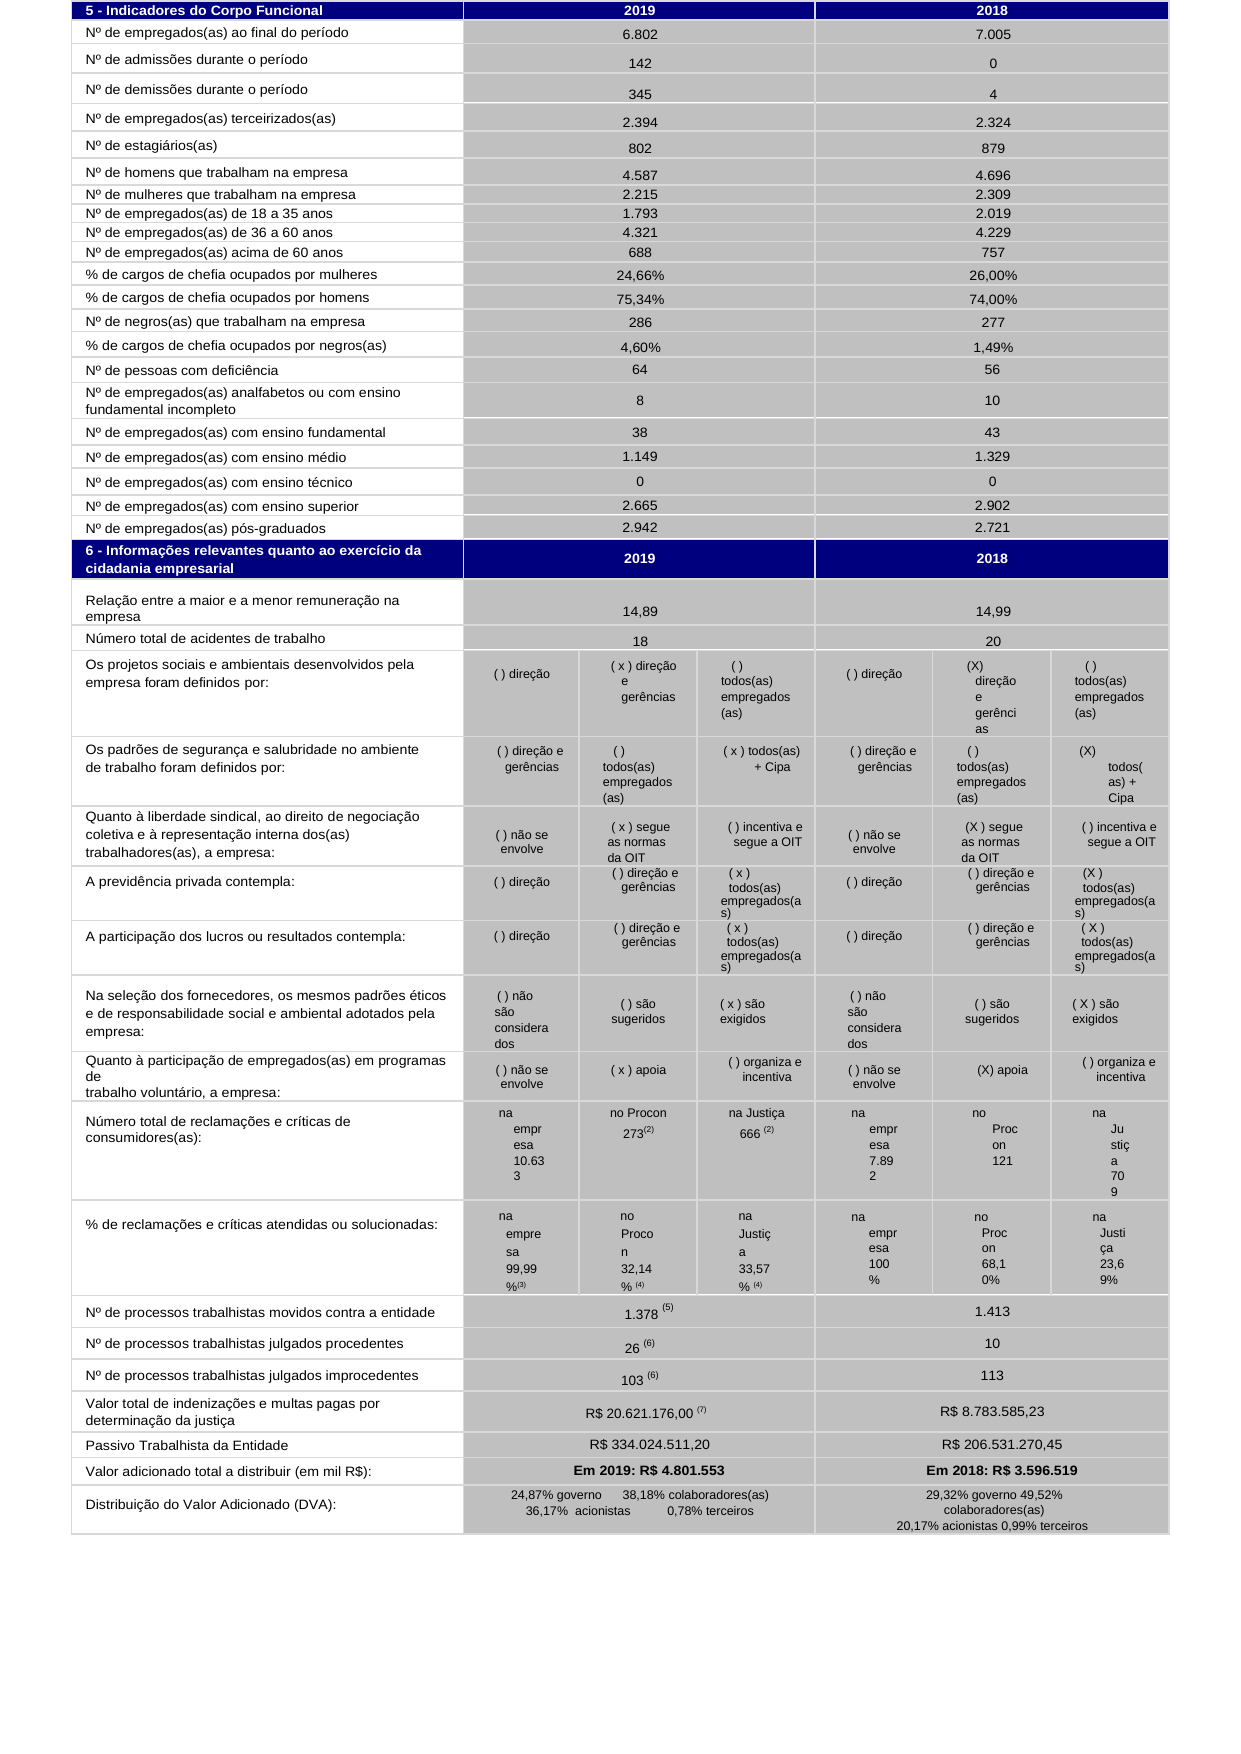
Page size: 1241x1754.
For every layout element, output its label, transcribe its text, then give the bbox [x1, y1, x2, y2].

table_cell Em 2018: R$ 3.596.519 [816, 1458, 1168, 1484]
table_cell 29,32% governo 49,52% colaboradores(as) 20,17% acionistas 0,99% terceiros [816, 1486, 1168, 1533]
table_cell no Procon 32,14% (4) [580, 1201, 696, 1294]
table_cell 1.149 [464, 446, 814, 467]
table_cell (X ) todos(as) empregados(as) [1052, 867, 1168, 920]
table_cell na Justiça 709 [1052, 1102, 1168, 1199]
table_cell ( ) não se envolve [464, 1052, 578, 1100]
table_cell % de cargos de chefia ocupados por mulheres [72, 263, 463, 284]
table_cell Passivo Trabalhista da Entidade [72, 1433, 463, 1456]
table_cell 14,89 [464, 580, 814, 624]
table_cell Nº de processos trabalhistas julgados procedentes [72, 1328, 463, 1358]
table_cell ( ) não se envolve [816, 1052, 932, 1100]
table_cell ( ) são sugeridos [580, 976, 696, 1051]
table_cell 142 [464, 44, 814, 72]
table_cell 1,49% [816, 332, 1168, 356]
table_cell ( x ) direção e gerências [580, 651, 696, 736]
table_cell 345 [464, 74, 814, 102]
table_cell ( ) todos(as) empregados(as) [580, 737, 696, 805]
table_cell ( ) não são considerados [464, 976, 578, 1051]
table_cell Na seleção dos fornecedores, os mesmos padrões éticos e de responsabilidade social e ambiental adotados pela empresa: [72, 976, 463, 1051]
table_cell ( x ) todos(as) empregados(as) [698, 867, 814, 920]
table_cell ( ) não se envolve [464, 807, 578, 865]
table_cell 6.802 [464, 21, 814, 43]
table_cell Valor total de indenizações e multas pagas por determinação da justiça [72, 1392, 463, 1431]
table_cell 4 [816, 74, 1168, 102]
table_cell 103 (6) [464, 1360, 814, 1390]
table_cell 802 [464, 132, 814, 157]
table_cell ( ) não são considerados [816, 976, 932, 1051]
table_cell ( ) organiza e incentiva [698, 1052, 814, 1100]
table_cell 26 (6) [464, 1328, 814, 1358]
table_cell ( ) direção [464, 651, 578, 736]
table_cell % de reclamações e críticas atendidas ou solucionadas: [72, 1201, 463, 1294]
table_cell 24,66% [464, 263, 814, 284]
table_cell Nº de estagiários(as) [72, 132, 463, 157]
table_cell Número total de reclamações e críticas de consumidores(as): [72, 1102, 463, 1199]
table_cell na Justiça 666 (2) [698, 1102, 814, 1199]
table_cell Nº de homens que trabalham na empresa [72, 159, 463, 184]
table_cell Número total de acidentes de trabalho [72, 626, 463, 649]
table_header 5 - Indicadores do Corpo Funcional [72, 2, 463, 19]
table_cell 6 - Informações relevantes quanto ao exercício da cidadania empresarial [72, 540, 463, 578]
table_cell Valor adicionado total a distribuir (em mil R$): [72, 1458, 463, 1484]
table_cell Quanto à participação de empregados(as) em programas de trabalho voluntário, a empresa: [72, 1052, 463, 1100]
table_cell ( ) incentiva e segue a OIT [1052, 807, 1168, 865]
table_cell na Justiça 23,69% [1052, 1201, 1168, 1294]
table_cell 1.378 (5) [464, 1296, 814, 1326]
table_cell Nº de processos trabalhistas julgados improcedentes [72, 1360, 463, 1390]
table_cell 2.019 [816, 205, 1168, 222]
table_cell Nº de empregados(as) terceirizados(as) [72, 104, 463, 130]
table_cell 2.324 [816, 104, 1168, 130]
table_cell 0 [464, 469, 814, 494]
table_cell (X) apoia [933, 1052, 1050, 1100]
table_cell (X) direção e gerências [933, 651, 1050, 736]
table_cell ( ) direção [464, 867, 578, 920]
table_cell na empresa 10.633 [464, 1102, 578, 1199]
table_cell 1.329 [816, 446, 1168, 467]
table_cell ( ) direção [464, 921, 578, 974]
table_cell ( ) direção e gerências [933, 921, 1050, 974]
table_cell 4.587 [464, 159, 814, 184]
table_cell 75,34% [464, 286, 814, 308]
table_cell 7.005 [816, 21, 1168, 43]
table_cell ( X ) todos(as) empregados(as) [1052, 921, 1168, 974]
table_cell 8 [464, 383, 814, 417]
table_cell 2.942 [464, 516, 814, 538]
table_cell Os projetos sociais e ambientais desenvolvidos pela empresa foram definidos por: [72, 651, 463, 736]
table_header 2019 [464, 2, 814, 19]
table_cell 2.721 [816, 516, 1168, 538]
table_cell 14,99 [816, 580, 1168, 624]
table_cell ( ) não se envolve [816, 807, 932, 865]
table_cell 286 [464, 310, 814, 331]
table_cell 2.215 [464, 186, 814, 203]
table_cell 0 [816, 469, 1168, 494]
table_cell Nº de empregados(as) pós-graduados [72, 516, 463, 538]
table_cell 4.321 [464, 223, 814, 241]
table_cell na empresa 7.892 [816, 1102, 932, 1199]
table_cell ( ) todos(as) empregados(as) [1052, 651, 1168, 736]
table_cell ( ) são sugeridos [933, 976, 1050, 1051]
table_cell no Procon 273(2) [580, 1102, 696, 1199]
table_cell 879 [816, 132, 1168, 157]
table_cell Nº de empregados(as) ao final do período [72, 21, 463, 43]
table_cell R$ 8.783.585,23 [816, 1392, 1168, 1431]
table_cell no Procon 121 [933, 1102, 1050, 1199]
table_cell Nº de demissões durante o período [72, 74, 463, 102]
table_cell 2.394 [464, 104, 814, 130]
table_cell ( ) direção [816, 651, 932, 736]
table_cell A participação dos lucros ou resultados contempla: [72, 921, 463, 974]
table_cell Distribuição do Valor Adicionado (DVA): [72, 1486, 463, 1533]
table_cell Nº de empregados(as) com ensino médio [72, 446, 463, 467]
table_cell 4.696 [816, 159, 1168, 184]
table_cell ( ) direção e gerências [933, 867, 1050, 920]
table_cell 56 [816, 358, 1168, 382]
table_cell ( x ) apoia [580, 1052, 696, 1100]
table_cell ( ) incentiva e segue a OIT [698, 807, 814, 865]
table_cell na empresa 99,99%(3) [464, 1201, 578, 1294]
table_cell 1.413 [816, 1296, 1168, 1326]
table_cell ( x ) todos(as) + Cipa [698, 737, 814, 805]
table_cell ( x ) segue as normas da OIT [580, 807, 696, 865]
table_cell Nº de empregados(as) de 18 a 35 anos [72, 205, 463, 222]
table_cell 688 [464, 242, 814, 261]
table_cell (X) todos(as) + Cipa [1052, 737, 1168, 805]
table_cell 4.229 [816, 223, 1168, 241]
table_cell 4,60% [464, 332, 814, 356]
table_cell 24,87% governo 38,18% colaboradores(as) 36,17% acionistas 0,78% terceiros [464, 1486, 814, 1533]
table_cell A previdência privada contempla: [72, 867, 463, 920]
table_cell % de cargos de chefia ocupados por homens [72, 286, 463, 308]
table_cell Nº de empregados(as) com ensino superior [72, 496, 463, 514]
table_cell 74,00% [816, 286, 1168, 308]
table_cell na Justiça 33,57% (4) [698, 1201, 814, 1294]
table_cell (X ) segue as normas da OIT [933, 807, 1050, 865]
table_cell ( x ) todos(as) empregados(as) [698, 921, 814, 974]
table_cell 277 [816, 310, 1168, 331]
table_cell Em 2019: R$ 4.801.553 [464, 1458, 814, 1484]
table_cell ( ) direção [816, 921, 932, 974]
table_cell R$ 334.024.511,20 [464, 1433, 814, 1456]
table_cell 2.309 [816, 186, 1168, 203]
table_cell 2.902 [816, 496, 1168, 514]
table_cell Os padrões de segurança e salubridade no ambiente de trabalho foram definidos por: [72, 737, 463, 805]
table_cell 2018 [816, 540, 1168, 578]
table_cell Nº de empregados(as) com ensino fundamental [72, 419, 463, 444]
table_header 2018 [816, 2, 1168, 19]
table_cell na empresa 100% [816, 1201, 932, 1294]
table_cell 0 [816, 44, 1168, 72]
table_cell Nº de mulheres que trabalham na empresa [72, 186, 463, 203]
table_cell 38 [464, 419, 814, 444]
table_cell 10 [816, 1328, 1168, 1358]
table_cell R$ 206.531.270,45 [816, 1433, 1168, 1456]
table_cell 18 [464, 626, 814, 649]
table_cell ( ) direção e gerências [464, 737, 578, 805]
table_cell Nº de empregados(as) com ensino técnico [72, 469, 463, 494]
table_cell 2.665 [464, 496, 814, 514]
table_cell ( ) todos(as) empregados(as) [933, 737, 1050, 805]
table_cell Nº de pessoas com deficiência [72, 358, 463, 382]
table_cell ( ) direção [816, 867, 932, 920]
table_cell ( ) direção e gerências [580, 867, 696, 920]
table_cell Nº de processos trabalhistas movidos contra a entidade [72, 1296, 463, 1326]
table_cell 10 [816, 383, 1168, 417]
table_cell R$ 20.621.176,00 (7) [464, 1392, 814, 1431]
table_cell ( x ) são exigidos [698, 976, 814, 1051]
table_cell 757 [816, 242, 1168, 261]
table_cell Quanto à liberdade sindical, ao direito de negociação coletiva e à representação interna dos(as) trabalhadores(as), a empresa: [72, 807, 463, 865]
table_cell Nº de empregados(as) acima de 60 anos [72, 242, 463, 261]
table_cell 26,00% [816, 263, 1168, 284]
table_cell Nº de negros(as) que trabalham na empresa [72, 310, 463, 331]
table_cell % de cargos de chefia ocupados por negros(as) [72, 332, 463, 356]
table_cell no Procon 68,10% [933, 1201, 1050, 1294]
table_cell Nº de admissões durante o período [72, 44, 463, 72]
table_cell 1.793 [464, 205, 814, 222]
table_cell ( X ) são exigidos [1052, 976, 1168, 1051]
table_cell ( ) todos(as) empregados(as) [698, 651, 814, 736]
table_cell 113 [816, 1360, 1168, 1390]
table_cell Relação entre a maior e a menor remuneração na empresa [72, 580, 463, 624]
table_cell Nº de empregados(as) de 36 a 60 anos [72, 223, 463, 241]
table_cell 43 [816, 419, 1168, 444]
table_cell 2019 [464, 540, 814, 578]
table_cell 64 [464, 358, 814, 382]
table_cell ( ) direção e gerências [816, 737, 932, 805]
table_cell ( ) organiza e incentiva [1052, 1052, 1168, 1100]
table_cell Nº de empregados(as) analfabetos ou com ensino fundamental incompleto [72, 383, 463, 417]
table_cell ( ) direção e gerências [580, 921, 696, 974]
table_cell 20 [816, 626, 1168, 649]
